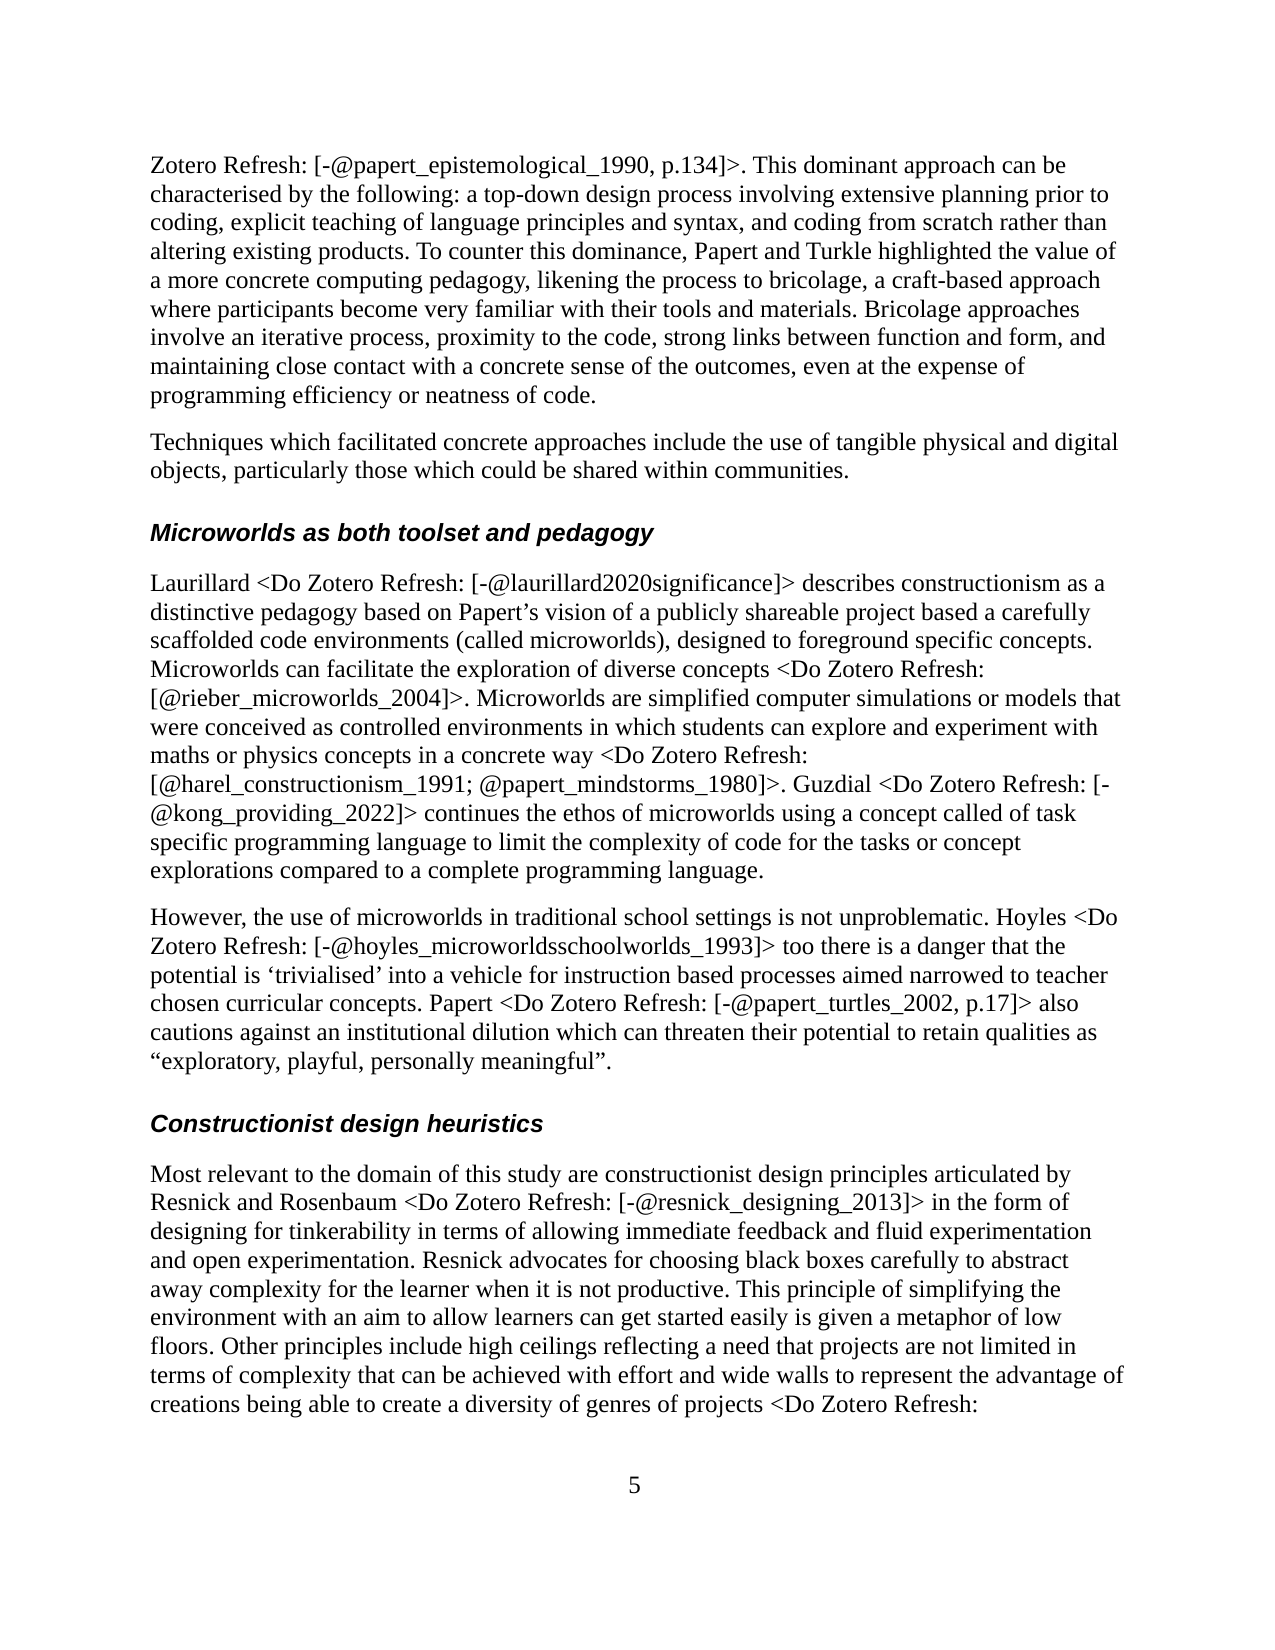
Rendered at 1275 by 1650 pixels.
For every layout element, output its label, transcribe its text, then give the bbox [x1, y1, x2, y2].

text However, the use of microworlds in traditional school settings is not unproblematic. Hoyles <Do Zotero Refresh: [-@hoyles_microworldsschoolworlds_1993]> too there is a danger that the potential is ‘trivialised’ into a vehicle for instruction based processes aimed narrowed to teacher chosen curricular concepts. Papert <Do Zotero Refresh: [-@papert_turtles_2002, p.17]> also cautions against an institutional dilution which can threaten their potential to retain qualities as “exploratory, playful, personally meaningful”. [150, 902, 1125, 1075]
text Laurillard <Do Zotero Refresh: [-@laurillard2020significance]> describes constructionism as a distinctive pedagogy based on Papert’s vision of a publicly shareable project based a carefully scaffolded code environments (called microworlds), designed to foreground specific concepts. Microworlds can facilitate the exploration of diverse concepts <Do Zotero Refresh: [@rieber_microworlds_2004]>. Microworlds are simplified computer simulations or models that were conceived as controlled environments in which students can explore and experiment with maths or physics concepts in a concrete way <Do Zotero Refresh: [@harel_constructionism_1991; @papert_mindstorms_1980]>. Guzdial <Do Zotero Refresh: [-@kong_providing_2022]> continues the ethos of microworlds using a concept called of task specific programming language to limit the complexity of code for the tasks or concept explorations compared to a complete programming language. [150, 568, 1125, 884]
subtitle Constructionist design heuristics [150, 1109, 1125, 1137]
text Zotero Refresh: [-@papert_epistemological_1990, p.134]>. This dominant approach can be characterised by the following: a top-down design process involving extensive planning prior to coding, explicit teaching of language principles and syntax, and coding from scratch rather than altering existing products. To counter this dominance, Papert and Turkle highlighted the value of a more concrete computing pedagogy, likening the process to bricolage, a craft-based approach where participants become very familiar with their tools and materials. Bricolage approaches involve an iterative process, proximity to the code, strong links between function and form, and maintaining close contact with a concrete sense of the outcomes, even at the expense of programming efficiency or neatness of code. [150, 150, 1125, 409]
text Most relevant to the domain of this study are constructionist design principles articulated by Resnick and Rosenbaum <Do Zotero Refresh: [-@resnick_designing_2013]> in the form of designing for tinkerability in terms of allowing immediate feedback and fluid experimentation and open experimentation. Resnick advocates for choosing black boxes carefully to abstract away complexity for the learner when it is not productive. This principle of simplifying the environment with an aim to allow learners can get started easily is given a metaphor of low floors. Other principles include high ceilings reflecting a need that projects are not limited in terms of complexity that can be achieved with effort and wide walls to represent the advantage of creations being able to create a diversity of genres of projects <Do Zotero Refresh: [150, 1159, 1125, 1417]
text Techniques which facilitated concrete approaches include the use of tangible physical and digital objects, particularly those which could be shared within communities. [150, 427, 1125, 484]
subtitle Microworlds as both toolset and pedagogy [150, 518, 1125, 547]
